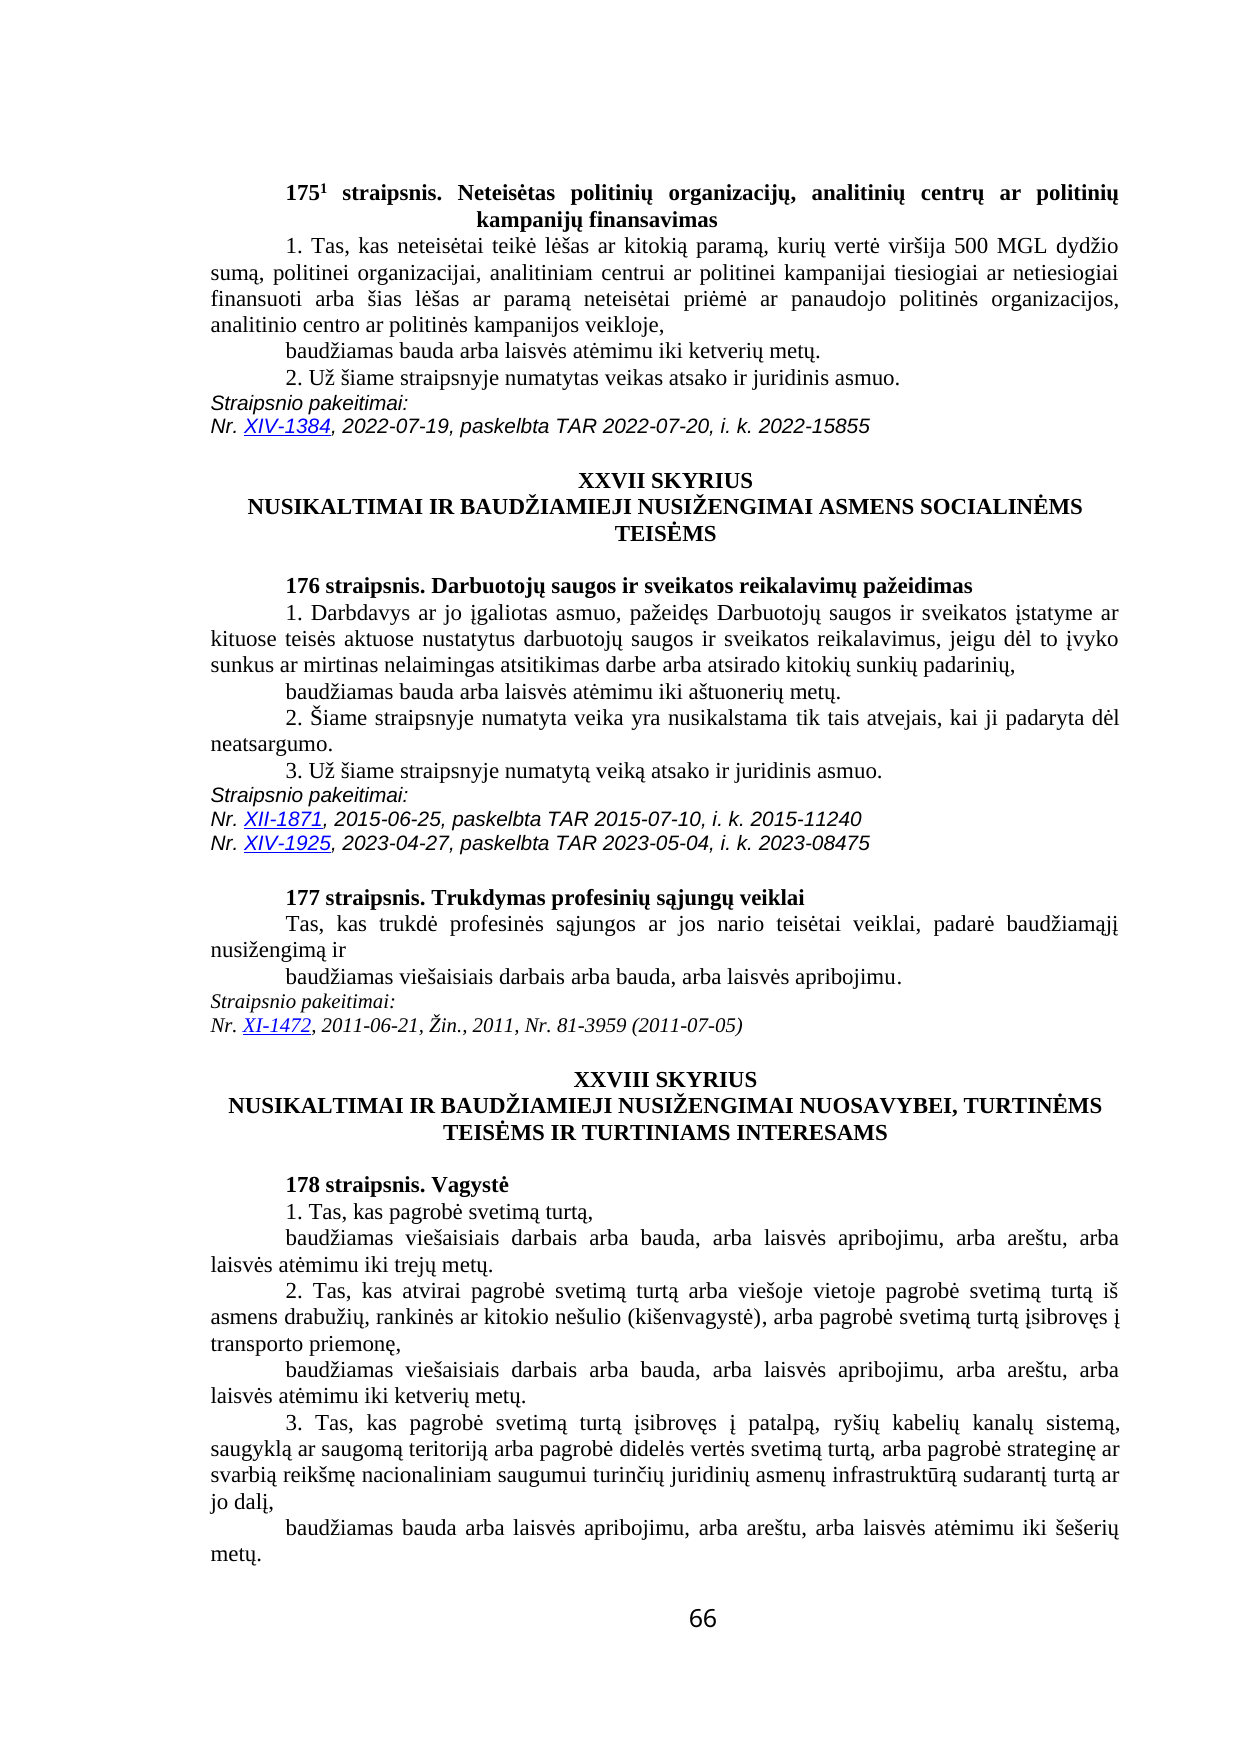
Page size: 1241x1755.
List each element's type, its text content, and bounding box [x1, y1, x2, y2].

text 1. Darbdavys ar jo įgaliotas asmuo, pažeidęs Darbuotojų saugos ir sveikatos įstatyme ar kituose teisės aktuose nustatytus darbuotojų saugos ir sveikatos reikalavimus, jeigu dėl to įvyko sunkus ar mirtinas nelaimingas atsitikimas darbe arba atsirado kitokių sunkių padarinių, [210, 599, 1120, 678]
text 2. Šiame straipsnyje numatyta veika yra nusikalstama tik tais atvejais, kai ji padaryta dėl neatsargumo. [210, 704, 1120, 757]
text Nr. XIV-1384, 2022-07-19, paskelbta TAR 2022-07-20, i. k. 2022-15855 [210, 414, 1120, 438]
text Straipsnio pakeitimai: [210, 390, 1120, 414]
text 1. Tas, kas pagrobė svetimą turtą, [210, 1198, 1120, 1224]
text baudžiamas bauda arba laisvės atėmimu iki ketverių metų. [210, 338, 1120, 364]
text Nusikaltimai ir baudžiamieji nusižengimai nuosavyBEI, turtinėms teisėms ir turtiniams interesams [210, 1092, 1120, 1145]
text baudžiamas viešaisiais darbais arba bauda, arba laisvės apribojimu, arba areštu, arba laisvės atėmimu iki trejų metų. [210, 1224, 1120, 1277]
text baudžiamas bauda arba laisvės apribojimu, arba areštu, arba laisvės atėmimu iki šešerių metų. [210, 1514, 1120, 1567]
text XXVII SKYRIUS [210, 467, 1120, 493]
text Nr. XI-1472, 2011-06-21, Žin., 2011, Nr. 81-3959 (2011-07-05) [210, 1013, 1120, 1037]
text Tas, kas trukdė profesinės sąjungos ar jos nario teisėtai veiklai, padarė baudžiamąjį nusižengimą ir [210, 910, 1120, 963]
text 3. Tas, kas pagrobė svetimą turtą įsibrovęs į patalpą, ryšių kabelių kanalų sistemą, saugyklą ar saugomą teritoriją arba pagrobė didelės vertės svetimą turtą, arba pagrobė strateginę ar svarbią reikšmę nacionaliniam saugumui turinčių juridinių asmenų infrastruktūrą sudarantį turtą ar jo dalį, [210, 1409, 1120, 1514]
text Nr. XII-1871, 2015-06-25, paskelbta TAR 2015-07-10, i. k. 2015-11240 [210, 807, 1120, 831]
subtitle XXVIII skyrius [210, 1066, 1120, 1092]
text Straipsnio pakeitimai: [210, 989, 1120, 1013]
text 3. Už šiame straipsnyje numatytą veiką atsako ir juridinis asmuo. [210, 757, 1120, 783]
text 176 straipsnis. Darbuotojų saugos ir sveikatos reikalavimų pažeidimas [210, 572, 1120, 599]
text 2. Už šiame straipsnyje numatytas veikas atsako ir juridinis asmuo. [210, 364, 1120, 390]
text 1751 straipsnis. Neteisėtas politinių organizacijų, analitinių centrų ar politinių kampanijų finansavimas [285, 179, 1120, 232]
text baudžiamas viešaisiais darbais arba bauda, arba laisvės apribojimu. [210, 963, 1120, 989]
text 1. Tas, kas neteisėtai teikė lėšas ar kitokią paramą, kurių vertė viršija 500 MGL dydžio sumą, politinei organizacijai, analitiniam centrui ar politinei kampanijai tiesiogiai ar netiesiogiai finansuoti arba šias lėšas ar paramą neteisėtai priėmė ar panaudojo politinės organizacijos, analitinio centro ar politinės kampanijos veikloje, [210, 232, 1120, 338]
text 2. Tas, kas atvirai pagrobė svetimą turtą arba viešoje vietoje pagrobė svetimą turtą iš asmens drabužių, rankinės ar kitokio nešulio (kišenvagystė), arba pagrobė svetimą turtą įsibrovęs į transporto priemonę, [210, 1277, 1120, 1356]
text 177 straipsnis. Trukdymas profesinių sąjungų veiklai [210, 884, 1120, 910]
text Straipsnio pakeitimai: [210, 783, 1120, 807]
text NUSIKALTIMAI IR BAUDŽIAMIEJI NUSIŽENGIMAI ASMENS SOCIALINĖMS TEISĖMS [210, 493, 1120, 546]
text baudžiamas viešaisiais darbais arba bauda, arba laisvės apribojimu, arba areštu, arba laisvės atėmimu iki ketverių metų. [210, 1356, 1120, 1409]
text 178 straipsnis. Vagystė [210, 1172, 1120, 1198]
text Nr. XIV-1925, 2023-04-27, paskelbta TAR 2023-05-04, i. k. 2023-08475 [210, 831, 1120, 855]
text baudžiamas bauda arba laisvės atėmimu iki aštuonerių metų. [210, 678, 1120, 704]
